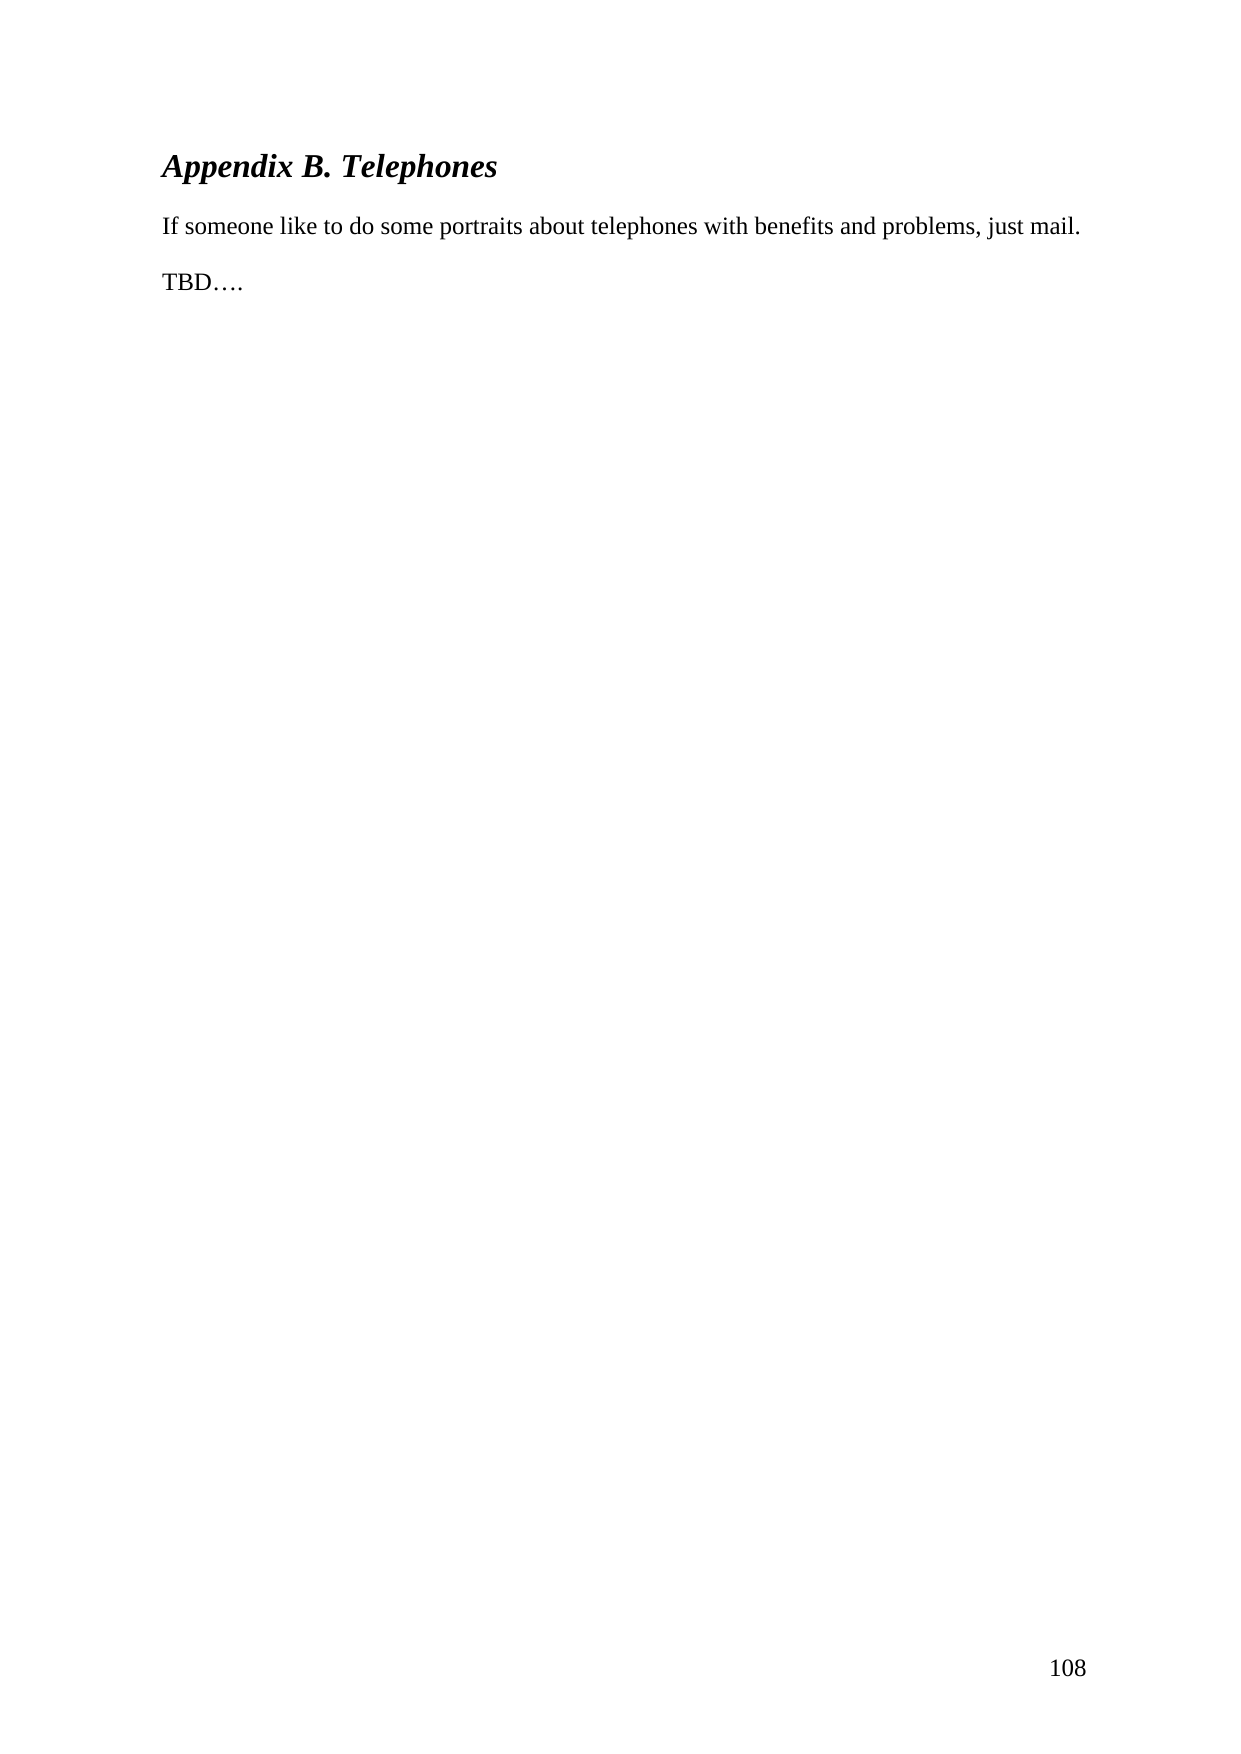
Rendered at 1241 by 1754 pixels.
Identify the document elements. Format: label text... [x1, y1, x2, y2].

text If someone like to do some portraits about telephones with benefits and problems, just mail. [162, 212, 1092, 240]
text TBD…. [162, 268, 1092, 295]
text Appendix B. Telephones [162, 148, 1092, 184]
